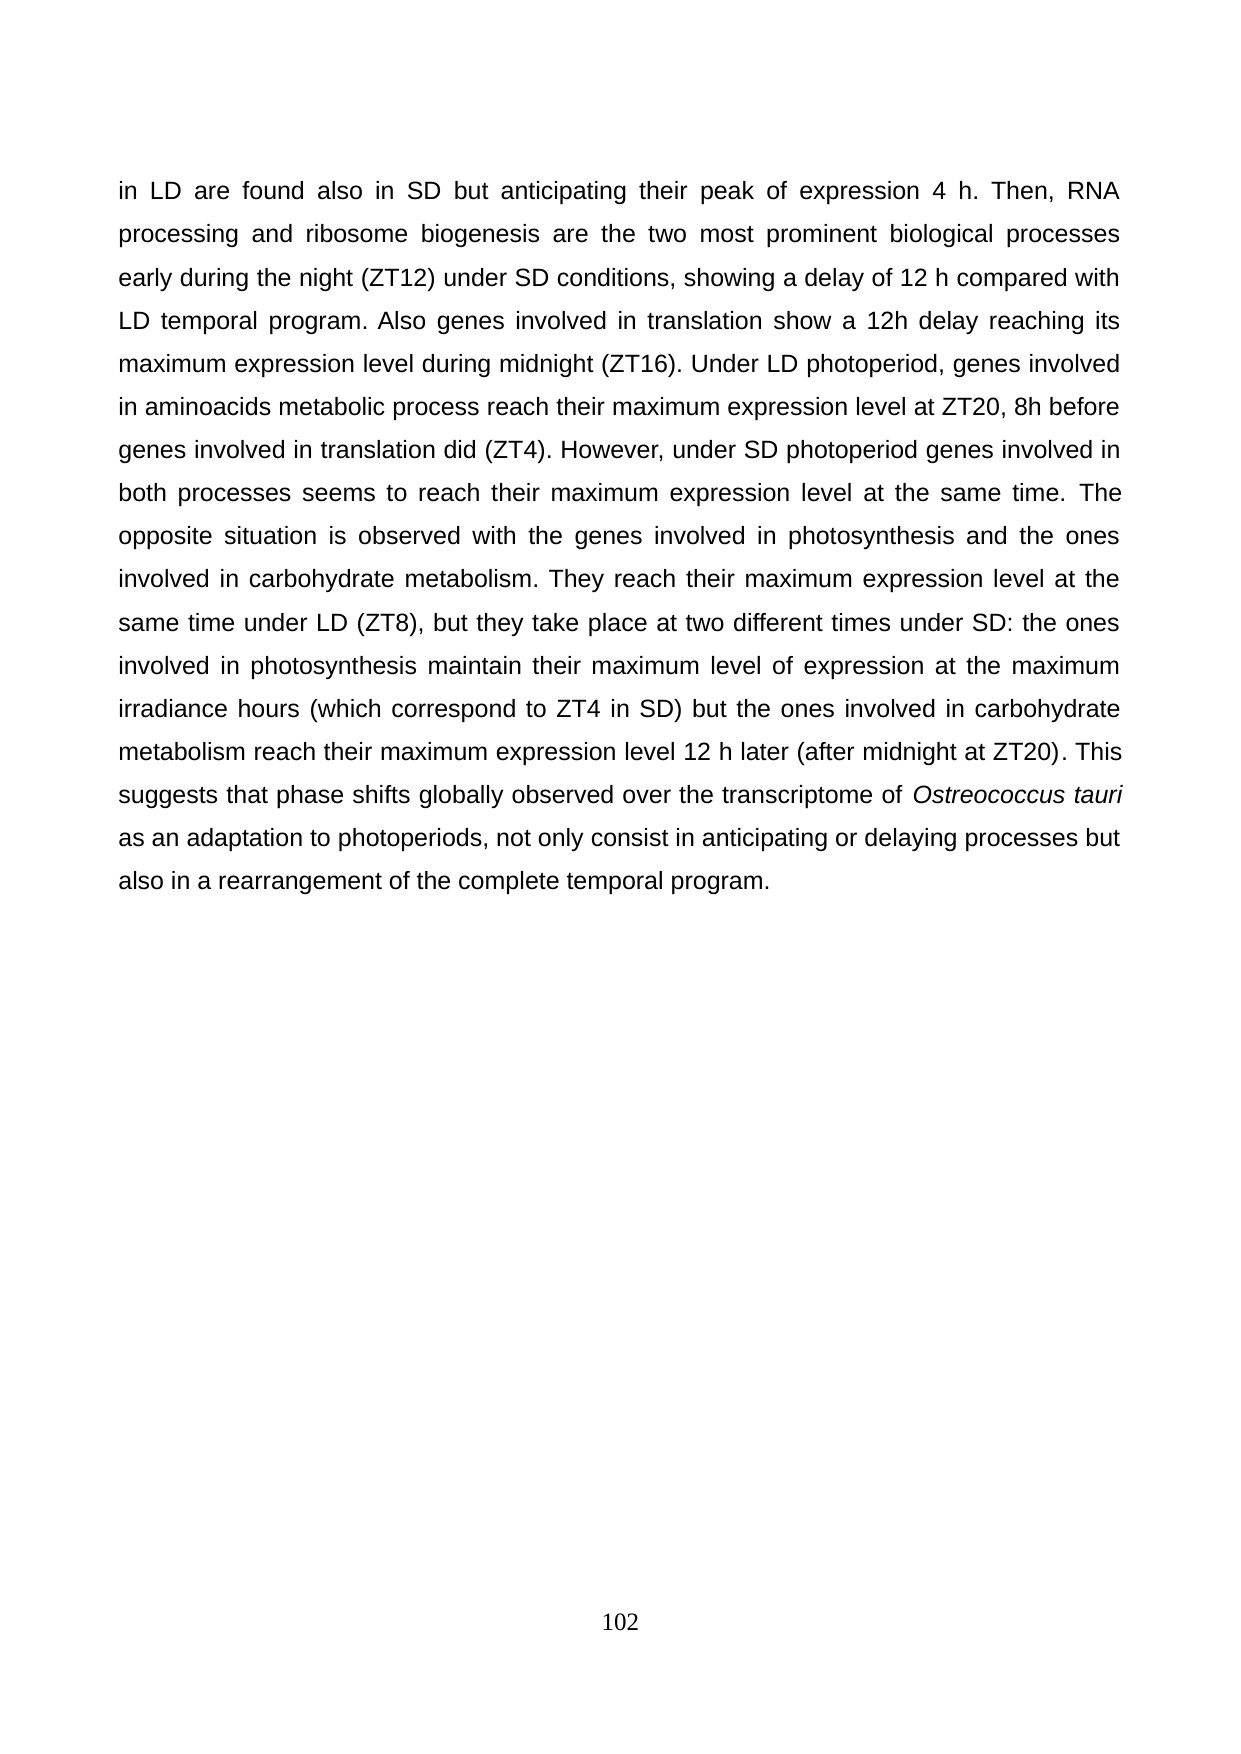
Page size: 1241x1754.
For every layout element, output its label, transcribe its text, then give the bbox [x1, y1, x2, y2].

text in LD are found also in SD but anticipating their peak of expression 4 h. Then, RNA processing and ribosome biogenesis are the two most prominent biological processes early during the night (ZT12) under SD conditions, showing a delay of 12 h compared with LD temporal program. Also genes involved in translation show a 12h delay reaching its maximum expression level during midnight (ZT16). Under LD photoperiod, genes involved in aminoacids metabolic process reach their maximum expression level at ZT20, 8h before genes involved in translation did (ZT4). However, under SD photoperiod genes involved in both processes seems to reach their maximum expression level at the same time. The opposite situation is observed with the genes involved in photosynthesis and the ones involved in carbohydrate metabolism. They reach their maximum expression level at the same time under LD (ZT8), but they take place at two different times under SD: the ones involved in photosynthesis maintain their maximum level of expression at the maximum irradiance hours (which correspond to ZT4 in SD) but the ones involved in carbohydrate metabolism reach their maximum expression level 12 h later (after midnight at ZT20). This suggests that phase shifts globally observed over the transcriptome of Ostreococcus tauri as an adaptation to photoperiods, not only consist in anticipating or delaying processes but also in a rearrangement of the complete temporal program. [118, 176, 1122, 895]
